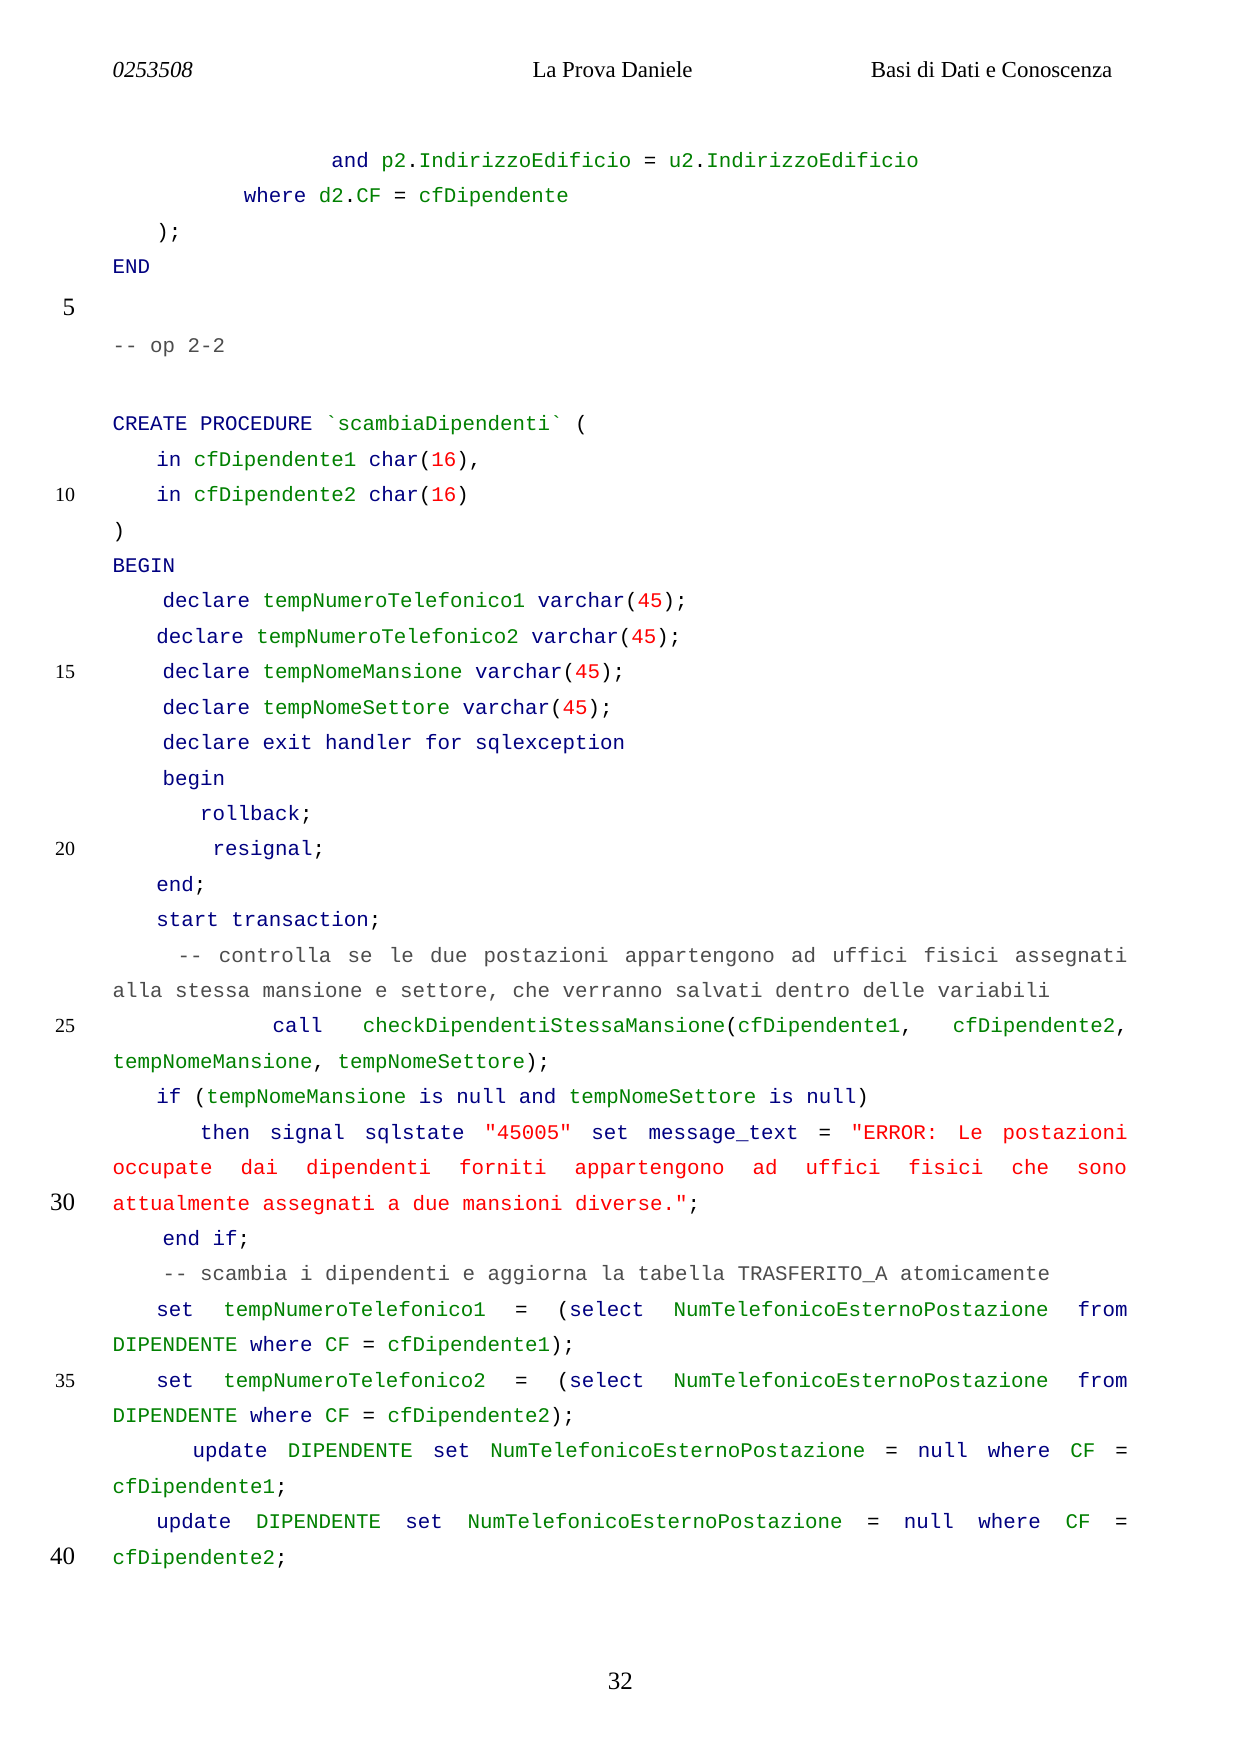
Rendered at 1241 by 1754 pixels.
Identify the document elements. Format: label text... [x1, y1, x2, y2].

text in cfDipendente2 char(16) [112, 484, 1128, 508]
text end; [112, 874, 1128, 897]
text -- scambia i dipendenti e aggiorna la tabella TRASFERITO_A atomicamente [112, 1263, 1128, 1287]
text and p2.IndirizzoEdificio = u2.IndirizzoEdificio [112, 150, 1128, 174]
text in cfDipendente1 char(16), [112, 449, 1128, 472]
text declare tempNomeMansione varchar(45); [112, 661, 1128, 685]
text BEGIN [112, 555, 1128, 579]
text declare tempNumeroTelefonico2 varchar(45); [112, 626, 1128, 649]
text set tempNumeroTelefonico1 = (select NumTelefonicoEsternoPostazione from DIPENDENTE where CF = cfDipendente1); [112, 1299, 1128, 1358]
text update DIPENDENTE set NumTelefonicoEsternoPostazione = null where CF = cfDipendente2; [112, 1511, 1128, 1570]
text begin [112, 767, 1128, 791]
text if (tempNomeMansione is null and tempNomeSettore is null) [112, 1086, 1128, 1110]
text -- op 2-2 [112, 335, 1128, 358]
text start transaction; [112, 909, 1128, 933]
text ) [112, 519, 1128, 543]
text where d2.CF = cfDipendente [112, 185, 1128, 209]
text END [112, 256, 1128, 280]
text rollback; [112, 803, 1128, 827]
text ); [112, 221, 1128, 244]
text declare exit handler for sqlexception [112, 732, 1128, 756]
text update DIPENDENTE set NumTelefonicoEsternoPostazione = null where CF = cfDipendente1; [112, 1440, 1128, 1499]
text set tempNumeroTelefonico2 = (select NumTelefonicoEsternoPostazione from DIPENDENTE where CF = cfDipendente2); [112, 1369, 1128, 1429]
text then signal sqlstate "45005" set message_text = "ERROR: Le postazioni occupate dai dipendenti forniti appartengono ad uffici fisici che sono attualmente assegnati a due mansioni diverse."; [112, 1122, 1128, 1216]
text resignal; [112, 838, 1128, 862]
text CREATE PROCEDURE `scambiaDipendenti` ( [112, 413, 1128, 437]
text call checkDipendentiStessaMansione(cfDipendente1, cfDipendente2, tempNomeMansione, tempNomeSettore); [112, 1015, 1128, 1074]
text end if; [112, 1228, 1128, 1252]
text declare tempNomeSettore varchar(45); [112, 697, 1128, 720]
text declare tempNumeroTelefonico1 varchar(45); [112, 590, 1128, 614]
text -- controlla se le due postazioni appartengono ad uffici fisici assegnati alla stessa mansione e settore, che verranno salvati dentro delle variabili [112, 944, 1128, 1004]
